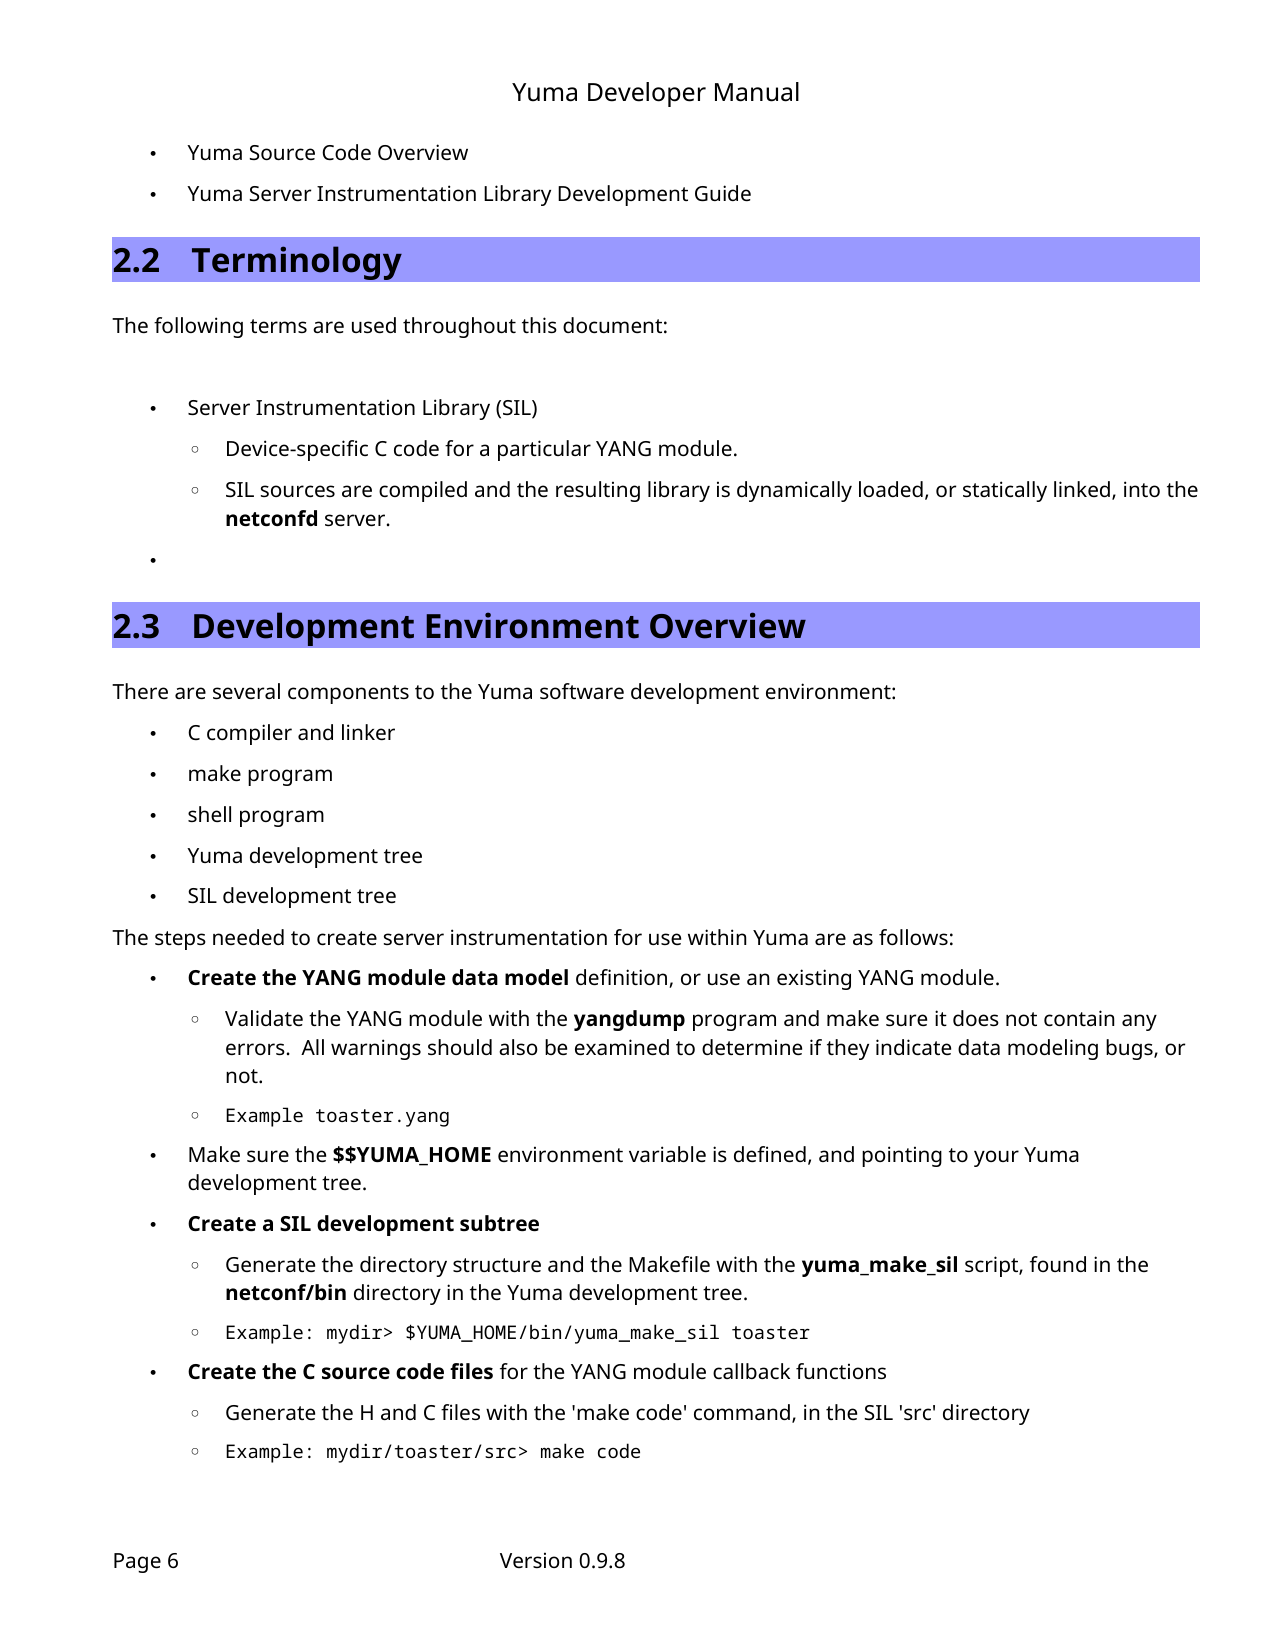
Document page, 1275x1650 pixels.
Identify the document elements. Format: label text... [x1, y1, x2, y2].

list C compiler and linker [150, 718, 1200, 746]
list Make sure the $$YUMA_HOME environment variable is defined, and pointing to your Yuma development tree. [150, 1140, 1200, 1197]
list SIL development tree [150, 882, 1200, 910]
list Create the YANG module data model definition, or use an existing YANG module. [150, 963, 1200, 992]
text The steps needed to create server instrumentation for use within Yuma are as follows: [112, 923, 1200, 951]
list Create the C source code files for the YANG module callback functions [150, 1357, 1200, 1385]
list Yuma Server Instrumentation Library Development Guide [150, 179, 1200, 208]
list Server Instrumentation Library (SIL) [150, 393, 1200, 422]
text There are several components to the Yuma software development environment: [112, 677, 1200, 705]
list Yuma Source Code Overview [150, 138, 1200, 167]
list Generate the directory structure and the Makefile with the yuma_make_sil script, found in the netconf/bin directory in the Yuma development tree. [187, 1250, 1200, 1307]
list Create a SIL development subtree [150, 1209, 1200, 1238]
list SIL sources are compiled and the resulting library is dynamically loaded, or statically linked, into the netconfd server. [187, 475, 1200, 532]
list Yuma development tree [150, 841, 1200, 869]
text The following terms are used throughout this document: [112, 312, 1200, 340]
list Example: mydir> $YUMA_HOME/bin/yuma_make_sil toaster [187, 1319, 1200, 1345]
list Example toaster.yang [187, 1102, 1200, 1128]
subtitle Terminology [112, 237, 1200, 282]
list Example: mydir/toaster/src> make code [187, 1439, 1200, 1464]
list Device-specific C code for a particular YANG module. [187, 434, 1200, 463]
list make program [150, 759, 1200, 787]
list shell program [150, 800, 1200, 828]
subtitle Development Environment Overview [112, 602, 1200, 648]
list Validate the YANG module with the yangdump program and make sure it does not contain any errors. All warnings should also be examined to determine if they indicate data modeling bugs, or not. [187, 1004, 1200, 1090]
list Generate the H and C files with the 'make code' command, in the SIL 'src' directory [187, 1398, 1200, 1426]
